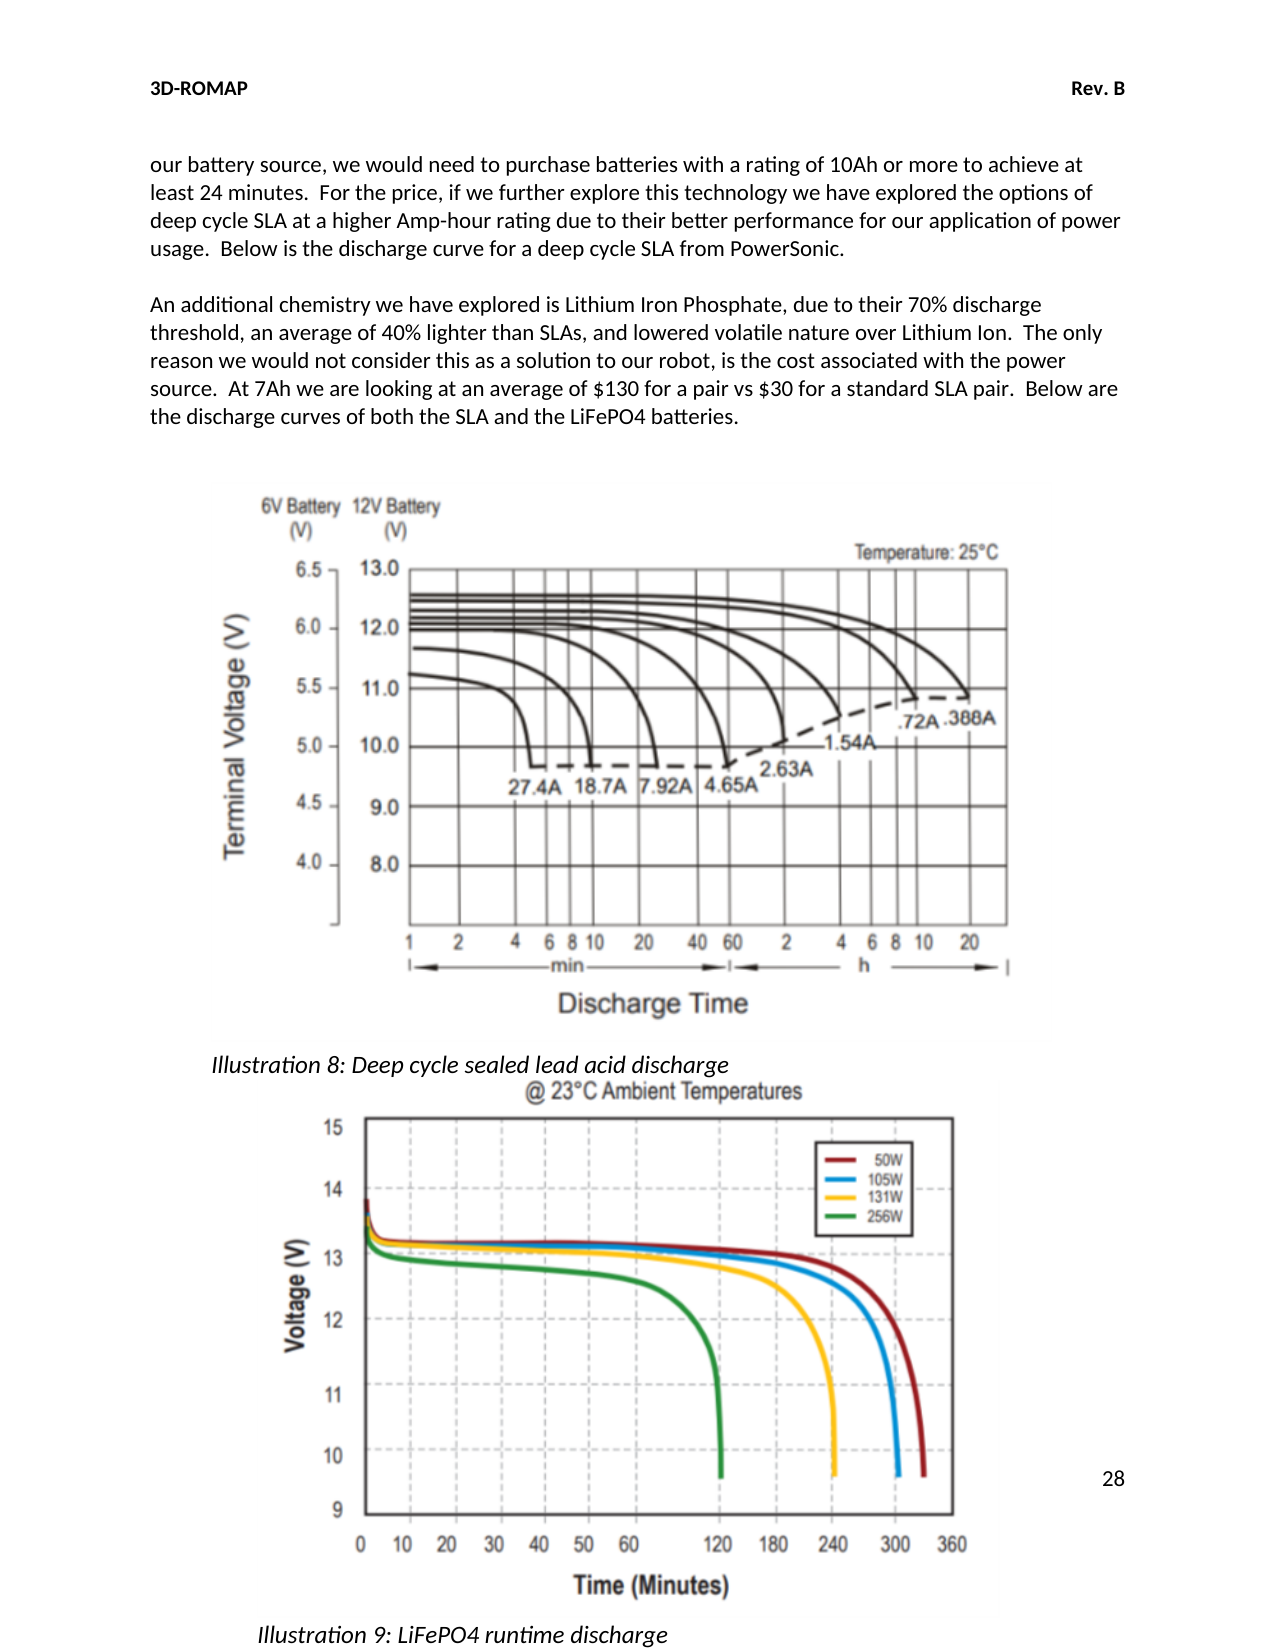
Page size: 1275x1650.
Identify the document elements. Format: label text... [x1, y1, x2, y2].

picture [257, 1080, 1000, 1618]
picture [211, 482, 1053, 1042]
text Illustration 8: Deep cycle sealed lead acid discharge [211, 1042, 1052, 1080]
text our battery source, we would need to purchase batteries with a rating of 10Ah or more to achieve at least 24 minutes. For the price, if we further explore this technology we have explored the options of deep cycle SLA at a higher Amp-hour rating due to their better performance for our application of power usage. Below is the discharge curve for a deep cycle SLA from PowerSonic. [150, 150, 1125, 262]
text An additional chemistry we have explored is Lithium Iron Phosphate, due to their 70% discharge threshold, an average of 40% lighter than SLAs, and lowered volatile nature over Lithium Ion. The only reason we would not consider this as a solution to our robot, is the cost associated with the power source. At 7Ah we are looking at an average of $130 for a pair vs $30 for a standard SLA pair. Below are the discharge curves of both the SLA and the LiFePO4 batteries. [150, 290, 1125, 430]
text Illustration 9: LiFePO4 runtime discharge [257, 1618, 1000, 1650]
